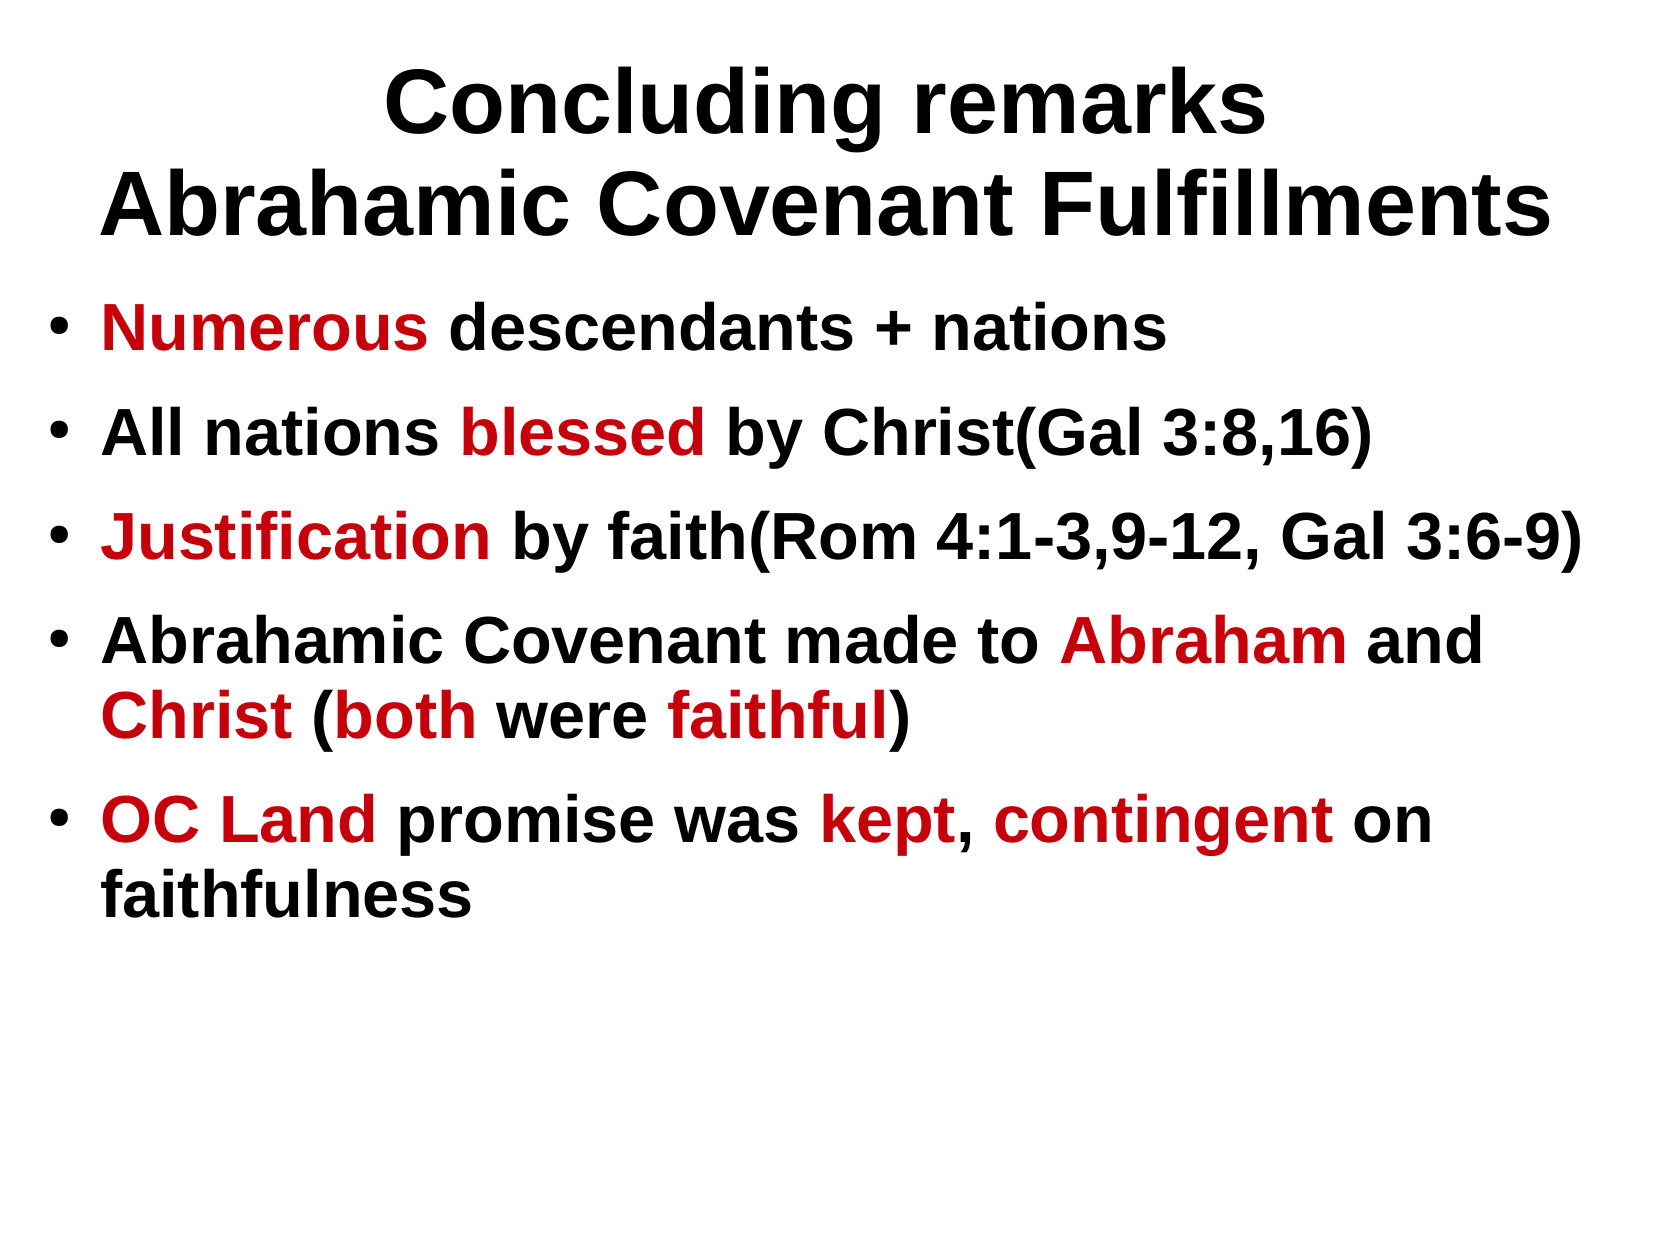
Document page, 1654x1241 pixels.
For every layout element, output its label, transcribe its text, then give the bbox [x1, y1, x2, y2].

title Concluding remarks Abrahamic Covenant Fulfillments [82, 49, 1571, 257]
list Numerous descendants + nations All nations blessed by Christ(Gal 3:8,16) Justification by faith(Rom 4:1-3,9-12, Gal 3:6-9) Abrahamic Covenant made to Abraham and Christ (both were faithful) OC Land promise was kept, contingent on faithfulness [29, 290, 1625, 1109]
